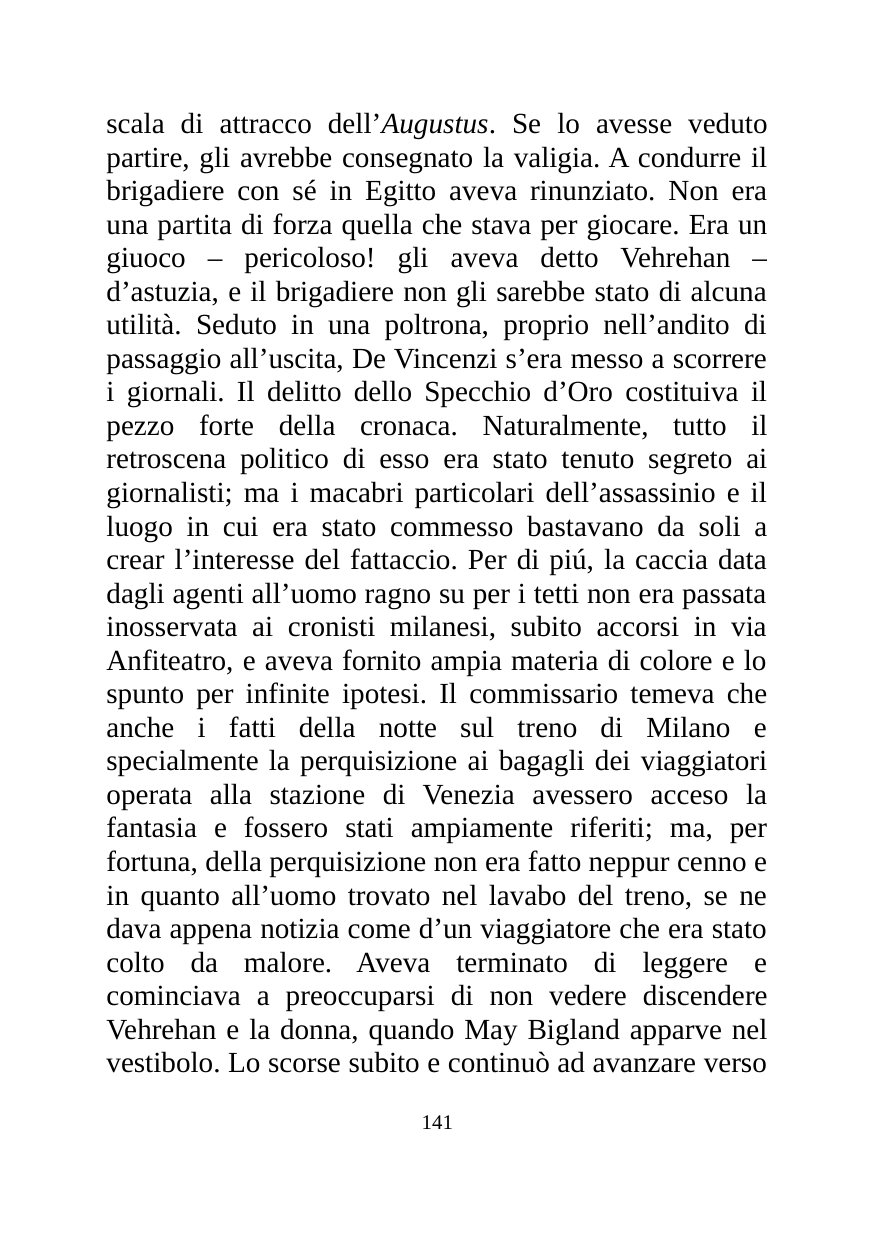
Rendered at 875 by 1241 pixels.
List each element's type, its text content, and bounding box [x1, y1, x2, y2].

text scala di attracco dell’Augustus. Se lo avesse veduto partire, gli avrebbe consegnato la valigia. A condurre il brigadiere con sé in Egitto aveva rinunziato. Non era una partita di forza quella che stava per giocare. Era un giuoco – pericoloso! gli aveva detto Vehrehan – d’astuzia, e il brigadiere non gli sarebbe stato di alcuna utilità. Seduto in una poltrona, proprio nell’andito di passaggio all’uscita, De Vincenzi s’era messo a scorrere i giornali. Il delitto dello Specchio d’Oro costituiva il pezzo forte della cronaca. Naturalmente, tutto il retroscena politico di esso era stato tenuto segreto ai giornalisti; ma i macabri particolari dell’assassinio e il luogo in cui era stato commesso bastavano da soli a crear l’interesse del fattaccio. Per di piú, la caccia data dagli agenti all’uomo ragno su per i tetti non era passata inosservata ai cronisti milanesi, subito accorsi in via Anfiteatro, e aveva fornito ampia materia di colore e lo spunto per infinite ipotesi. Il commissario temeva che anche i fatti della notte sul treno di Milano e specialmente la perquisizione ai bagagli dei viaggiatori operata alla stazione di Venezia avessero acceso la fantasia e fossero stati ampiamente riferiti; ma, per fortuna, della perquisizione non era fatto neppur cenno e in quanto all’uomo trovato nel lavabo del treno, se ne dava appena notizia come d’un viaggiatore che era stato colto da malore. Aveva terminato di leggere e cominciava a preoccuparsi di non vedere discendere Vehrehan e la donna, quando May Bigland apparve nel vestibolo. Lo scorse subito e continuò ad avanzare verso [106, 106, 768, 1079]
